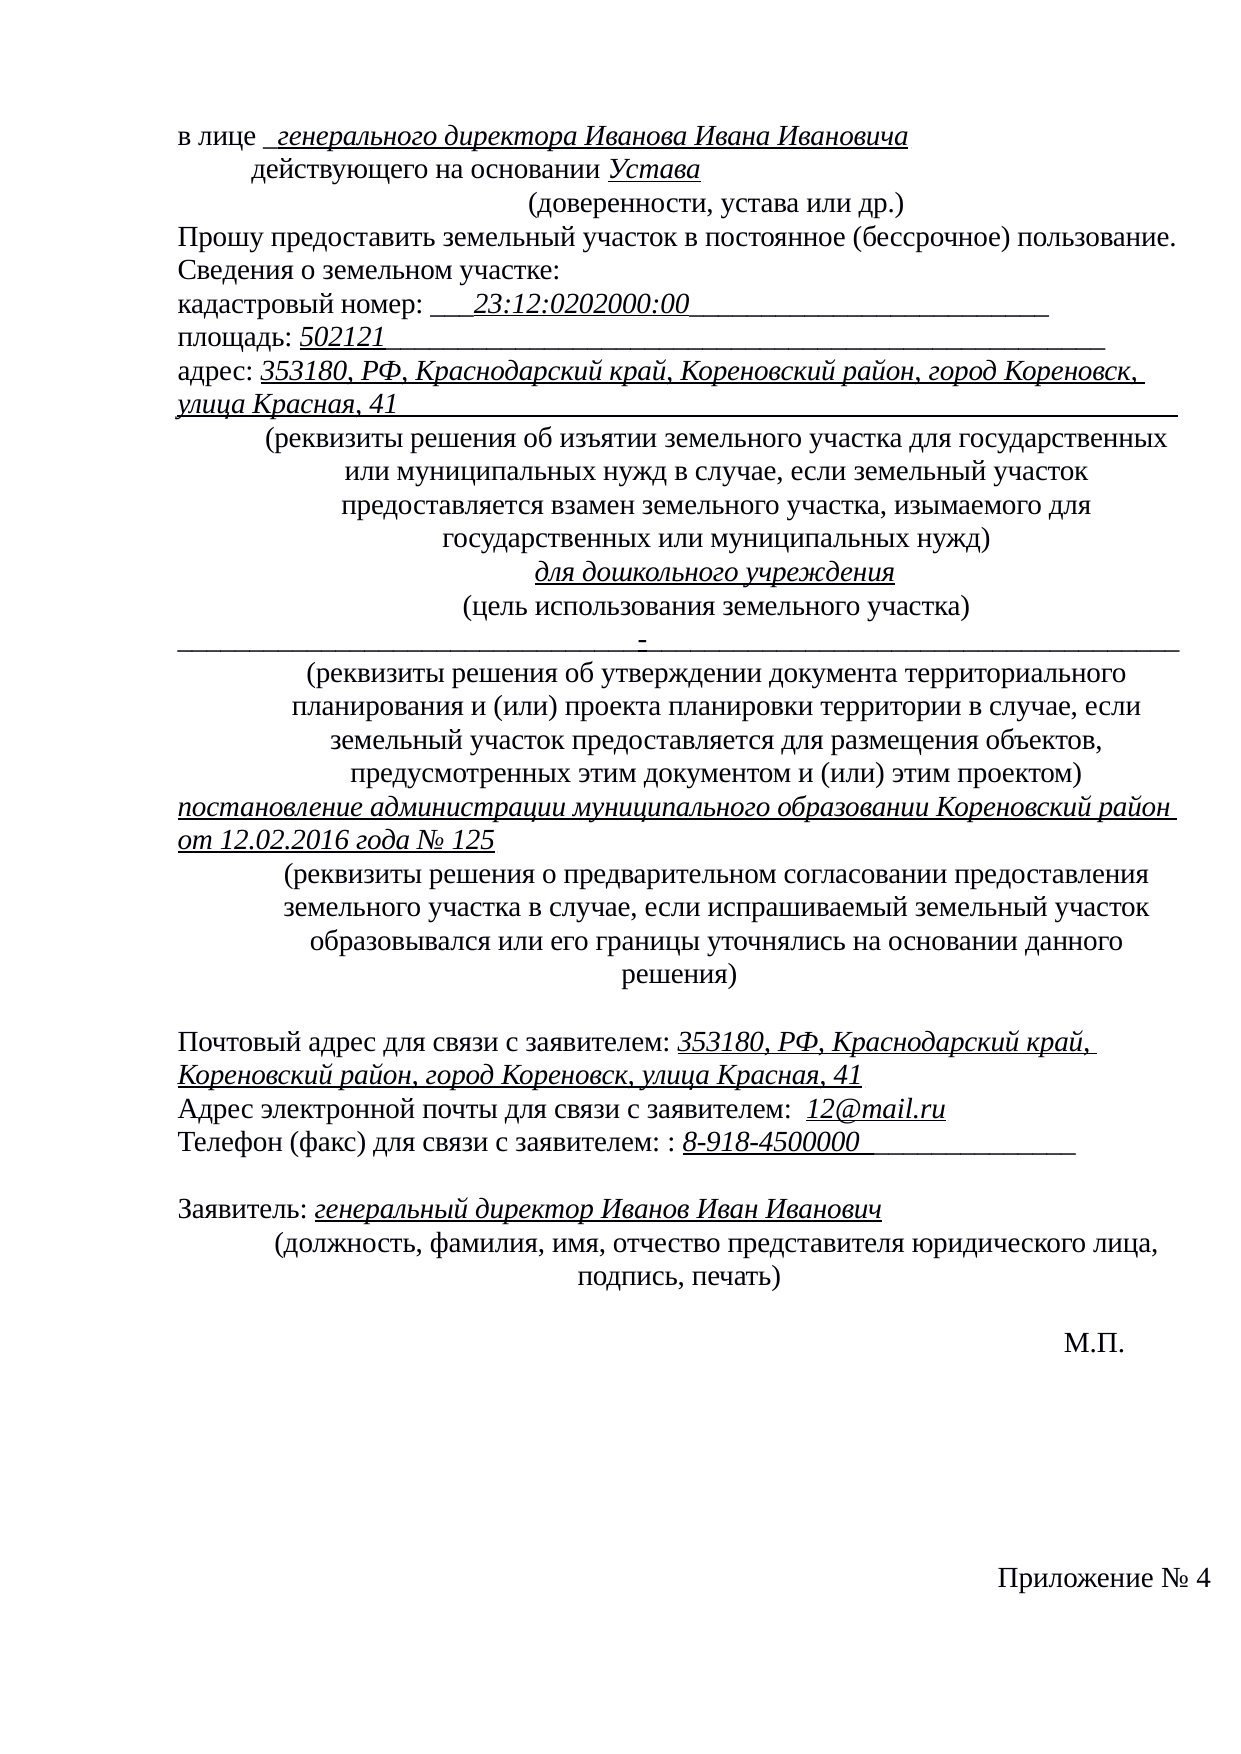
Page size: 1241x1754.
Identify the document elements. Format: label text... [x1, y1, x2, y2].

text площадь: 502121__________________________________________________ [177, 319, 1181, 353]
text Телефон (факс) для связи с заявителем: : 8-918-4500000_______________ [177, 1124, 1181, 1158]
text земельного участка в случае, если испрашиваемый земельный участок [177, 889, 1181, 923]
text (должность, фамилия, имя, отчество представителя юридического лица, подпись, печать) [177, 1225, 1181, 1292]
text земельный участок предоставляется для размещения объектов, [177, 722, 1181, 755]
text адрес: 353180, РФ, Краснодарский край, Кореновский район, город Кореновск, улица Красная, 41 [177, 353, 1181, 420]
text Почтовый адрес для связи с заявителем: 353180, РФ, Краснодарский край, Кореновский район, город Кореновск, улица Красная, 41 [177, 1024, 1181, 1091]
text Прошу предоставить земельный участок в постоянное (бессрочное) пользование. [177, 219, 1181, 252]
text ________________________________-_____________________________________ [177, 621, 1181, 655]
text (цель использования земельного участка) [177, 588, 1181, 621]
text (доверенности, устава или др.) [177, 185, 1181, 219]
text Адрес электронной почты для связи с заявителем: 12@mail.ru [177, 1091, 1181, 1124]
text М.П. [988, 1326, 1181, 1359]
text (реквизиты решения о предварительном согласовании предоставления [177, 856, 1181, 889]
text предусмотренных этим документом и (или) этим проектом) [177, 755, 1181, 789]
text Заявитель: генеральный директор Иванов Иван Иванович [177, 1191, 1181, 1225]
text постановление администрации муниципального образовании Кореновский район от 12.02.2016 года № 125 [177, 789, 1181, 856]
text кадастровый номер: ___23:12:0202000:00_________________________ [177, 286, 1181, 319]
text для дошкольного учреждения [177, 554, 1181, 588]
text (реквизиты решения об утверждении документа территориального [177, 655, 1181, 688]
text планирования и (или) проекта планировки территории в случае, если [177, 688, 1181, 722]
text Сведения о земельном участке: [177, 252, 1181, 286]
text (реквизиты решения об изъятии земельного участка для государственных или муниципальных нужд в случае, если земельный участок предоставляется взамен земельного участка, изымаемого для государственных или муниципальных нужд) [251, 420, 1181, 554]
text Приложение № 4 [177, 1560, 1211, 1594]
text в лице _генерального директора Иванова Ивана Ивановича [177, 118, 1181, 152]
text действующего на основании Устава [177, 152, 1181, 185]
text образовывался или его границы уточнялись на основании данного решения) [177, 923, 1181, 990]
